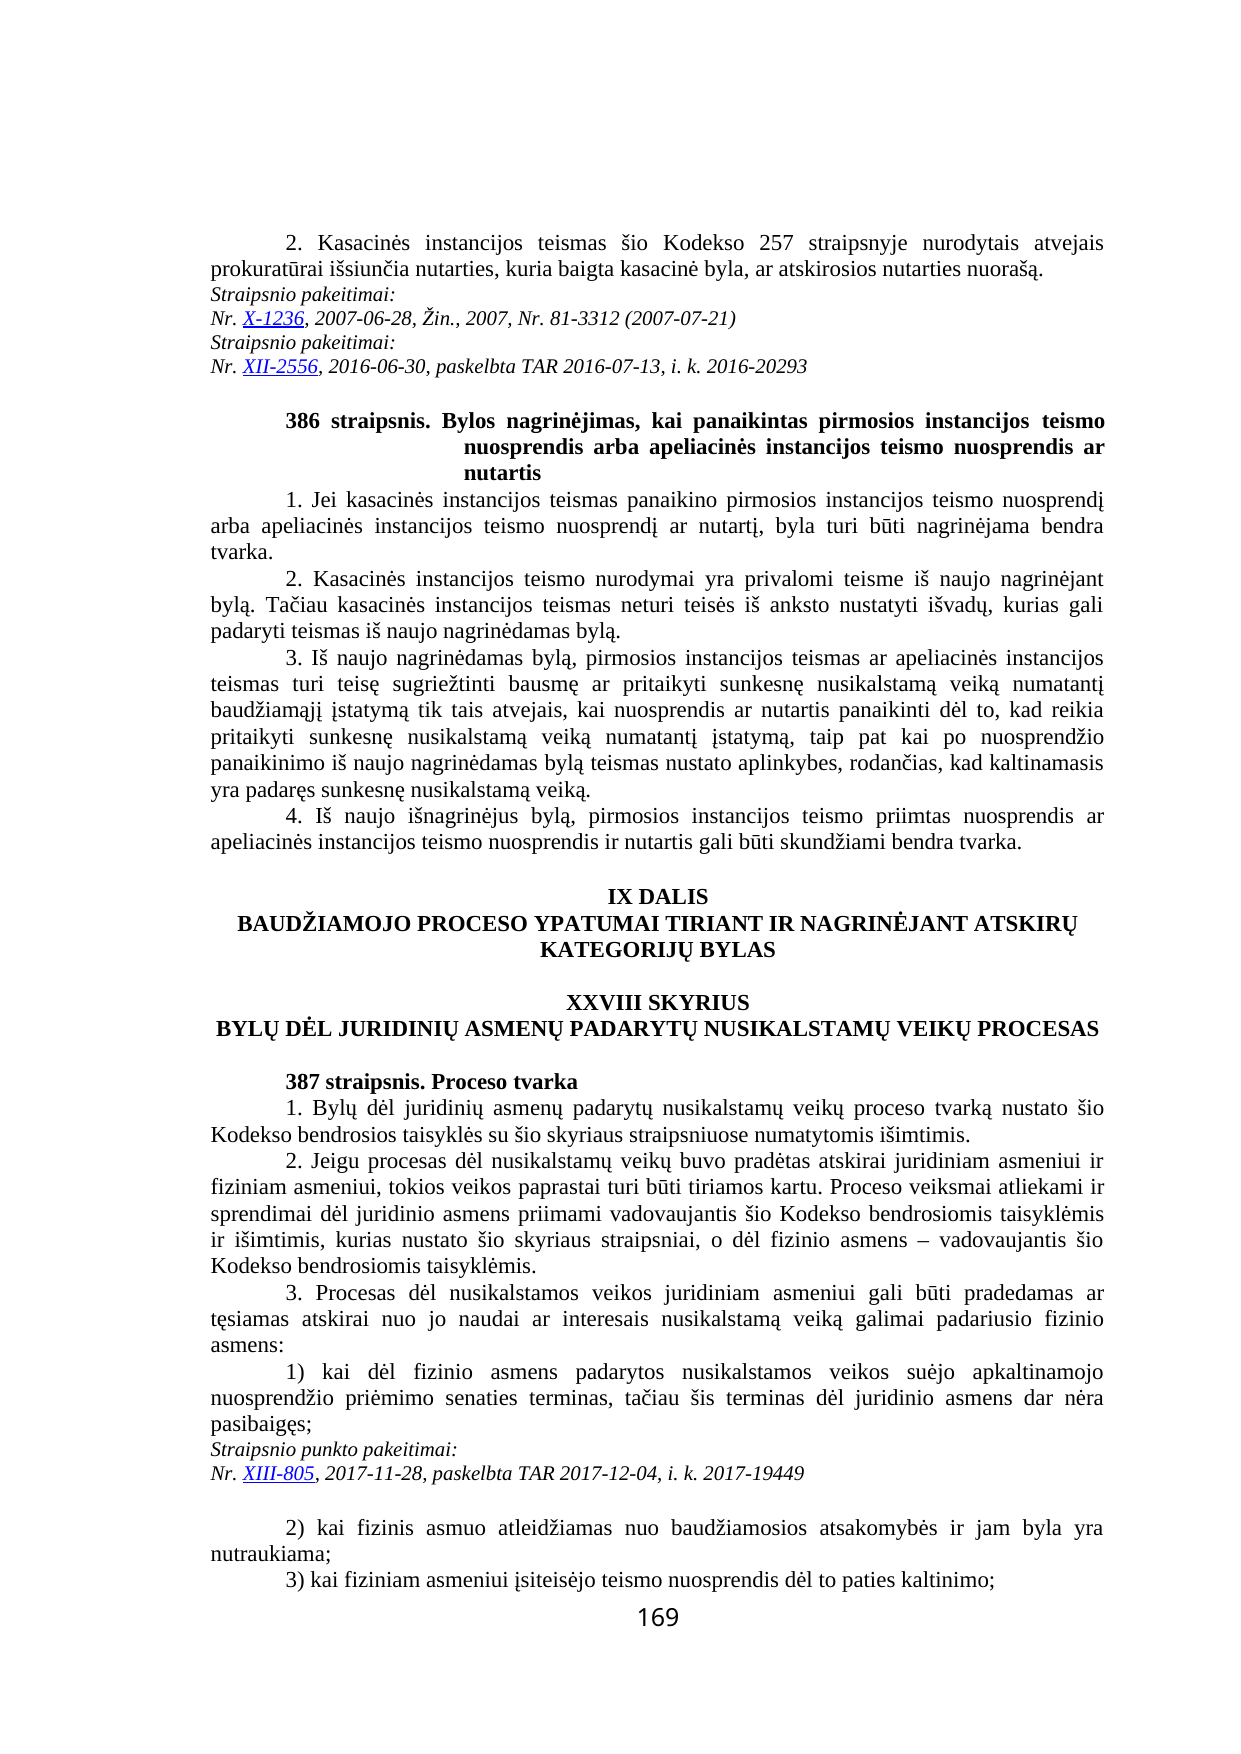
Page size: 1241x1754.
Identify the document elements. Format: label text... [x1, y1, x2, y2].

text 3. Iš naujo nagrinėdamas bylą, pirmosios instancijos teismas ar apeliacinės instancijos teismas turi teisę sugriežtinti bausmę ar pritaikyti sunkesnę nusikalstamą veiką numatantį baudžiamąjį įstatymą tik tais atvejais, kai nuosprendis ar nutartis panaikinti dėl to, kad reikia pritaikyti sunkesnę nusikalstamą veiką numatantį įstatymą, taip pat kai po nuosprendžio panaikinimo iš naujo nagrinėdamas bylą teismas nustato aplinkybes, rodančias, kad kaltinamasis yra padaręs sunkesnę nusikalstamą veiką. [210, 644, 1105, 802]
text Nr. X-1236, 2007-06-28, Žin., 2007, Nr. 81-3312 (2007-07-21) [210, 306, 1105, 330]
text Nr. XIII-805, 2017-11-28, paskelbta TAR 2017-12-04, i. k. 2017-19449 [210, 1461, 1105, 1485]
text Bylų dėl juridinių asmenų padarytų nusikalstamų veikų procesas [210, 1015, 1105, 1042]
text XXVIII skyrius [210, 989, 1105, 1015]
text Straipsnio pakeitimai: [210, 282, 1105, 306]
text Straipsnio pakeitimai: [210, 330, 1105, 354]
text 2) kai fizinis asmuo atleidžiamas nuo baudžiamosios atsakomybės ir jam byla yra nutraukiama; [210, 1514, 1105, 1566]
text 3) kai fiziniam asmeniui įsiteisėjo teismo nuosprendis dėl to paties kaltinimo; [210, 1566, 1105, 1593]
text 2. Kasacinės instancijos teismo nurodymai yra privalomi teisme iš naujo nagrinėjant bylą. Tačiau kasacinės instancijos teismas neturi teisės iš anksto nustatyti išvadų, kurias gali padaryti teismas iš naujo nagrinėdamas bylą. [210, 565, 1105, 644]
text Baudžiamojo proceso ypatumai tiriant ir nagrinėjant atskirų kategorijų bylas [210, 910, 1105, 962]
text 3. Procesas dėl nusikalstamos veikos juridiniam asmeniui gali būti pradedamas ar tęsiamas atskirai nuo jo naudai ar interesais nusikalstamą veiką galimai padariusio fizinio asmens: [210, 1279, 1105, 1358]
text Straipsnio punkto pakeitimai: [210, 1437, 1105, 1461]
text 2. Kasacinės instancijos teismas šio Kodekso 257 straipsnyje nurodytais atvejais prokuratūrai išsiunčia nutarties, kuria baigta kasacinė byla, ar atskirosios nutarties nuorašą. [210, 229, 1105, 282]
text 1) kai dėl fizinio asmens padarytos nusikalstamos veikos suėjo apkaltinamojo nuosprendžio priėmimo senaties terminas, tačiau šis terminas dėl juridinio asmens dar nėra pasibaigęs; [210, 1358, 1105, 1437]
text 387 straipsnis. Proceso tvarka [210, 1068, 1105, 1094]
text Nr. XII-2556, 2016-06-30, paskelbta TAR 2016-07-13, i. k. 2016-20293 [210, 354, 1105, 378]
text 1. Jei kasacinės instancijos teismas panaikino pirmosios instancijos teismo nuosprendį arba apeliacinės instancijos teismo nuosprendį ar nutartį, byla turi būti nagrinėjama bendra tvarka. [210, 486, 1105, 565]
text 4. Iš naujo išnagrinėjus bylą, pirmosios instancijos teismo priimtas nuosprendis ar apeliacinės instancijos teismo nuosprendis ir nutartis gali būti skundžiami bendra tvarka. [210, 802, 1105, 855]
text 1. Bylų dėl juridinių asmenų padarytų nusikalstamų veikų proceso tvarką nustato šio Kodekso bendrosios taisyklės su šio skyriaus straipsniuose numatytomis išimtimis. [210, 1094, 1105, 1147]
text 2. Jeigu procesas dėl nusikalstamų veikų buvo pradėtas atskirai juridiniam asmeniui ir fiziniam asmeniui, tokios veikos paprastai turi būti tiriamos kartu. Proceso veiksmai atliekami ir sprendimai dėl juridinio asmens priimami vadovaujantis šio Kodekso bendrosiomis taisyklėmis ir išimtimis, kurias nustato šio skyriaus straipsniai, o dėl fizinio asmens – vadovaujantis šio Kodekso bendrosiomis taisyklėmis. [210, 1147, 1105, 1279]
text 386 straipsnis. Bylos nagrinėjimas, kai panaikintas pirmosios instancijos teismo nuosprendis arba apeliacinės instancijos teismo nuosprendis ar nutartis [285, 407, 1105, 486]
text IX dalis [210, 883, 1105, 910]
